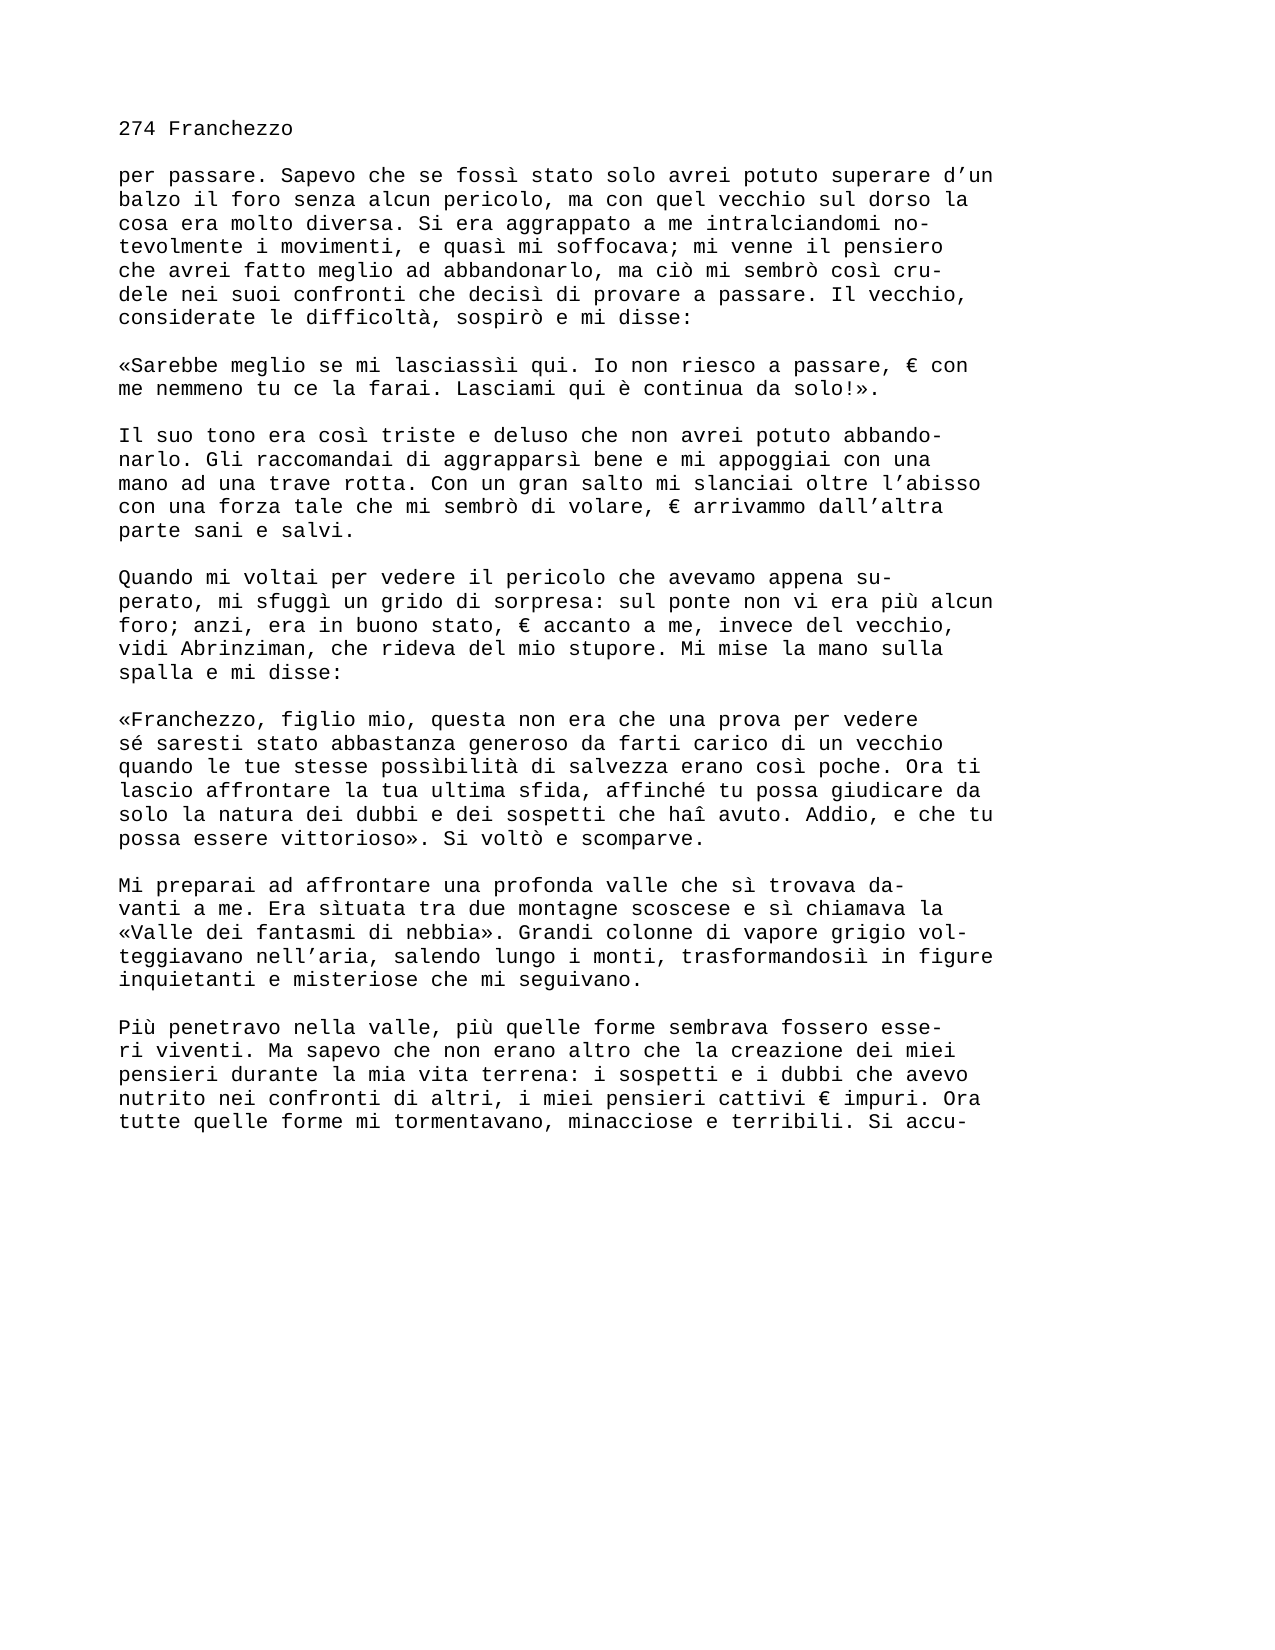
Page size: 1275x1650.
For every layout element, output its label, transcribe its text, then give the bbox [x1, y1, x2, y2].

text lascio affrontare la tua ultima sfida, affinché tu possa giudicare da [118, 780, 1157, 804]
text possa essere vittorioso». Si voltò e scomparve. [118, 827, 1157, 851]
text 274 Franchezzo [118, 118, 1157, 142]
text mano ad una trave rotta. Con un gran salto mi slanciai oltre l’abisso [118, 473, 1157, 496]
text narlo. Gli raccomandai di aggrapparsì bene e mi appoggiai con una [118, 449, 1157, 473]
text Più penetravo nella valle, più quelle forme sembrava fossero esse- [118, 1017, 1157, 1040]
text tutte quelle forme mi tormentavano, minacciose e terribili. Si accu- [118, 1111, 1157, 1135]
text vanti a me. Era sìtuata tra due montagne scoscese e sì chiamava la [118, 898, 1157, 922]
text inquietanti e misteriose che mi seguivano. [118, 969, 1157, 993]
text ri viventi. Ma sapevo che non erano altro che la creazione dei miei [118, 1040, 1157, 1064]
text teggiavano nell’aria, salendo lungo i monti, trasformandosiì in figure [118, 946, 1157, 969]
text perato, mi sfuggì un grido di sorpresa: sul ponte non vi era più alcun [118, 591, 1157, 615]
text Il suo tono era così triste e deluso che non avrei potuto abbando- [118, 426, 1157, 449]
text parte sani e salvi. [118, 520, 1157, 544]
text cosa era molto diversa. Si era aggrappato a me intralciandomi no- [118, 213, 1157, 236]
text con una forza tale che mi sembrò di volare, € arrivammo dall’altra [118, 496, 1157, 520]
text «Sarebbe meglio se mi lasciassìi qui. Io non riesco a passare, € con [118, 354, 1157, 378]
text Quando mi voltai per vedere il pericolo che avevamo appena su- [118, 567, 1157, 591]
text sé saresti stato abbastanza generoso da farti carico di un vecchio [118, 733, 1157, 757]
text pensieri durante la mia vita terrena: i sospetti e i dubbi che avevo [118, 1064, 1157, 1088]
text vidi Abrinziman, che rideva del mio stupore. Mi mise la mano sulla [118, 638, 1157, 662]
text balzo il foro senza alcun pericolo, ma con quel vecchio sul dorso la [118, 189, 1157, 213]
text nutrito nei confronti di altri, i miei pensieri cattivi € impuri. Ora [118, 1088, 1157, 1111]
text per passare. Sapevo che se fossì stato solo avrei potuto superare d’un [118, 165, 1157, 189]
text «Franchezzo, figlio mio, questa non era che una prova per vedere [118, 709, 1157, 733]
text foro; anzi, era in buono stato, € accanto a me, invece del vecchio, [118, 615, 1157, 638]
text me nemmeno tu ce la farai. Lasciami qui è continua da solo!». [118, 378, 1157, 402]
text Mi preparai ad affrontare una profonda valle che sì trovava da- [118, 875, 1157, 898]
text spalla e mi disse: [118, 662, 1157, 686]
text considerate le difficoltà, sospirò e mi disse: [118, 307, 1157, 331]
text dele nei suoi confronti che decisì di provare a passare. Il vecchio, [118, 284, 1157, 307]
text quando le tue stesse possìbilità di salvezza erano così poche. Ora ti [118, 757, 1157, 780]
text solo la natura dei dubbi e dei sospetti che haî avuto. Addio, e che tu [118, 804, 1157, 827]
text «Valle dei fantasmi di nebbia». Grandi colonne di vapore grigio vol- [118, 922, 1157, 946]
text tevolmente i movimenti, e quasì mi soffocava; mi venne il pensiero [118, 236, 1157, 260]
text che avrei fatto meglio ad abbandonarlo, ma ciò mi sembrò così cru- [118, 260, 1157, 284]
